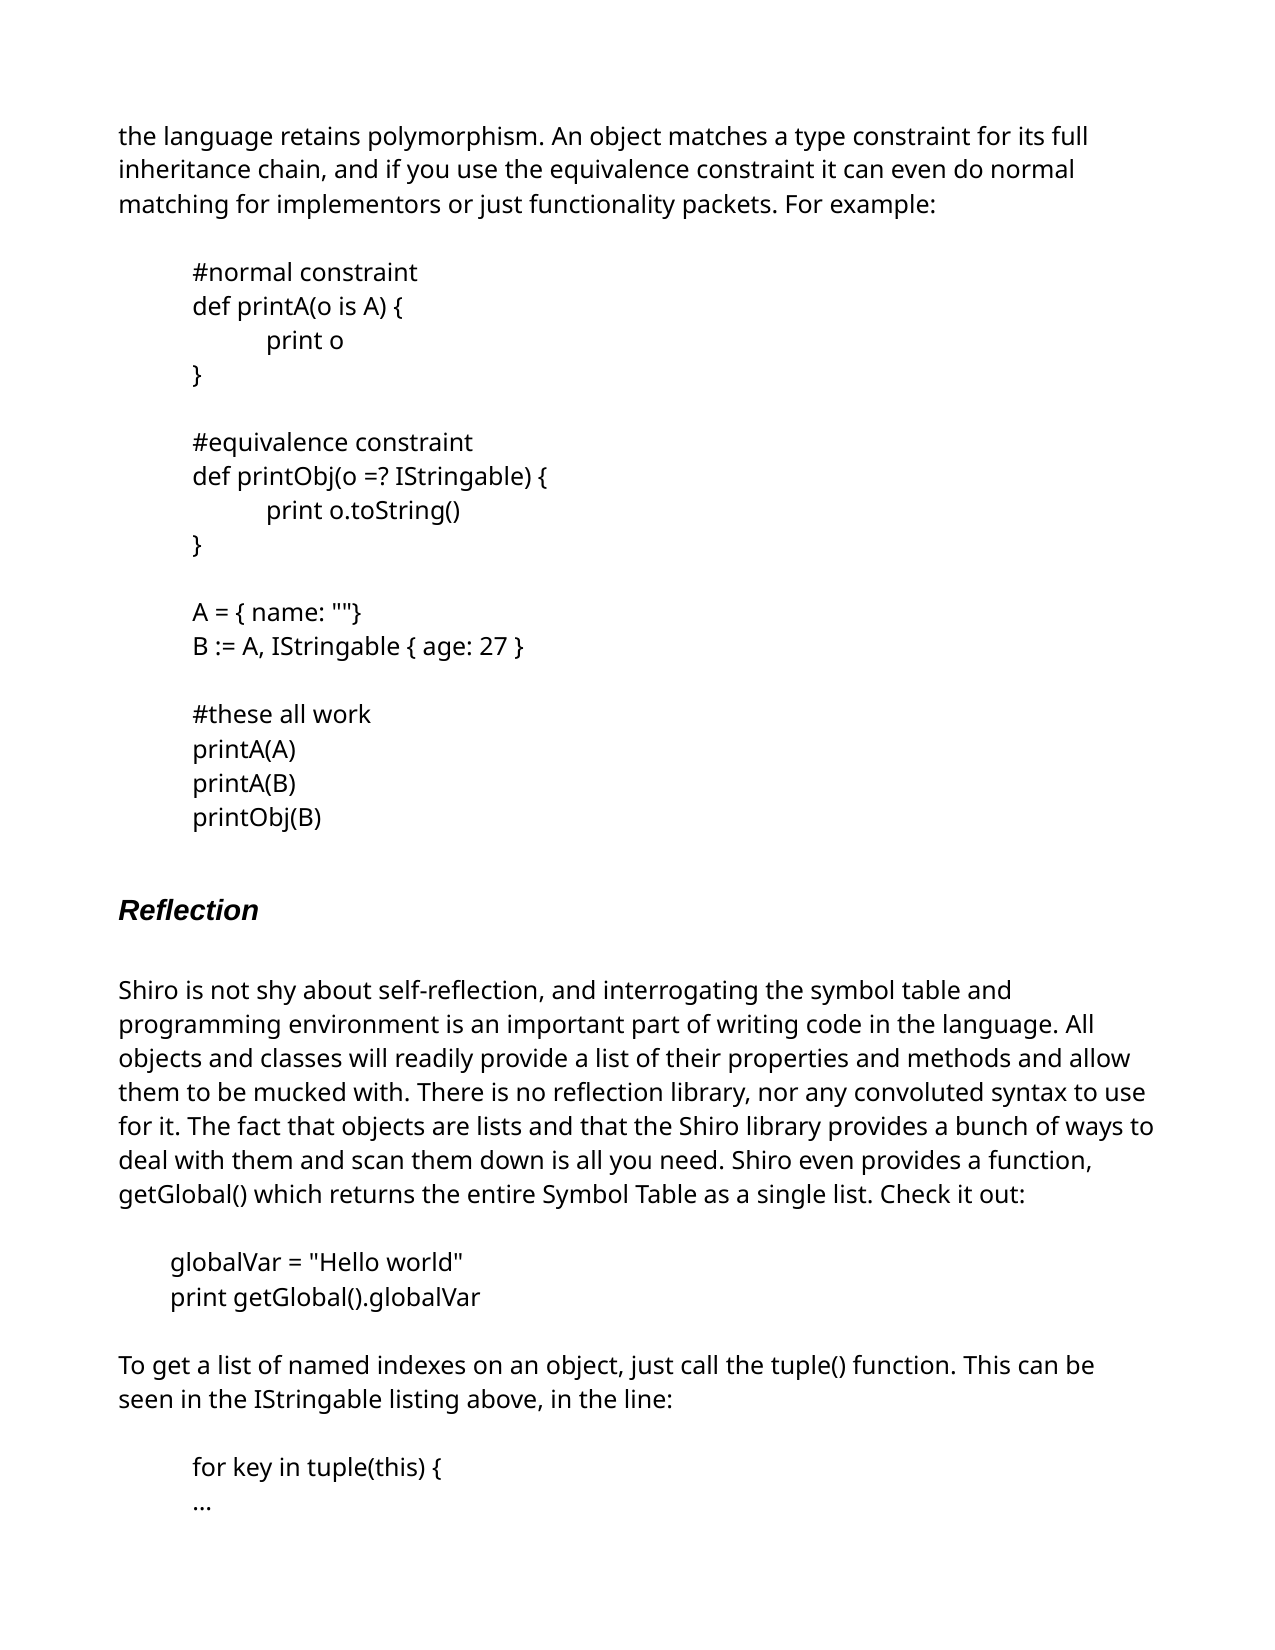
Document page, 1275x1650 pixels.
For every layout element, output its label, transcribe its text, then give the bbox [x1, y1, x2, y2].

text … [118, 1483, 1157, 1518]
text the language retains polymorphism. An object matches a type constraint for its full inheritance chain, and if you use the equivalence constraint it can even do normal matching for implementors or just functionality packets. For example: [118, 118, 1157, 220]
text #normal constraint [118, 254, 1157, 288]
text A = { name: ""} [118, 595, 1157, 629]
text To get a list of named indexes on an object, just call the tuple() function. This can be seen in the IStringable listing above, in the line: [118, 1347, 1157, 1415]
text } [118, 527, 1157, 561]
text print o [118, 322, 1157, 357]
text def printA(o is A) { [118, 288, 1157, 322]
text printObj(B) [118, 799, 1157, 833]
text globalVar = "Hello world" [118, 1245, 1157, 1279]
text Shiro is not shy about self-reflection, and interrogating the symbol table and programming environment is an important part of writing code in the language. All objects and classes will readily provide a list of their properties and methods and allow them to be mucked with. There is no reflection library, nor any convoluted syntax to use for it. The fact that objects are lists and that the Shiro library provides a bunch of ways to deal with them and scan them down is all you need. Shiro even provides a function, getGlobal() which returns the entire Symbol Table as a single list. Check it out: [118, 973, 1157, 1211]
text #these all work [118, 697, 1157, 731]
subtitle Reflection [118, 892, 1157, 926]
text for key in tuple(this) { [118, 1449, 1157, 1483]
text def printObj(o =? IStringable) { [118, 459, 1157, 493]
text } [118, 357, 1157, 391]
text printA(A) [118, 731, 1157, 765]
text print o.toString() [118, 493, 1157, 527]
text #equivalence constraint [118, 425, 1157, 459]
text B := A, IStringable { age: 27 } [118, 629, 1157, 663]
text print getGlobal().globalVar [118, 1279, 1157, 1313]
text printA(B) [118, 765, 1157, 799]
